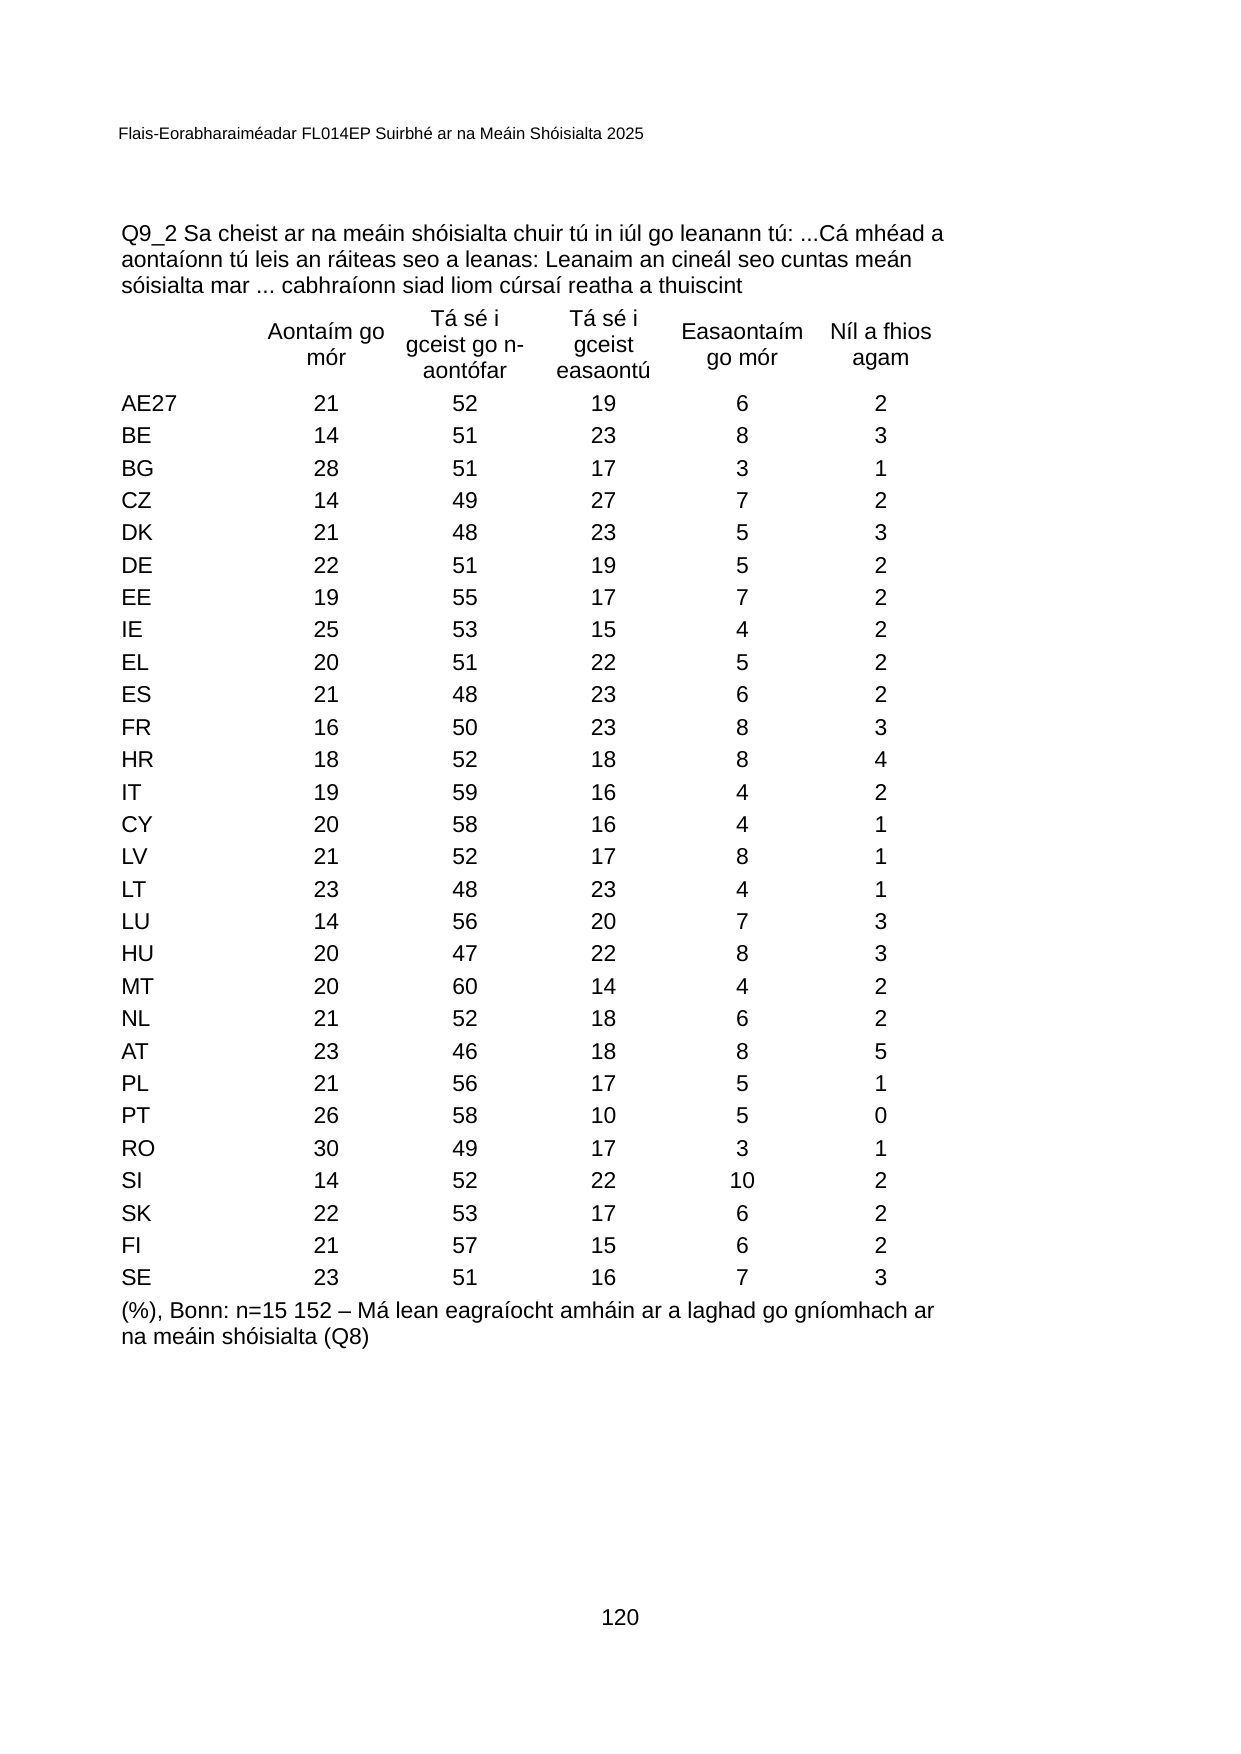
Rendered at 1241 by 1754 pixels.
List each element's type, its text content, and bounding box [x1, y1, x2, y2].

table_cell IT [118, 775, 257, 808]
table_cell 18 [534, 1035, 673, 1067]
table_cell 1 [811, 840, 950, 873]
table_cell 5 [673, 1067, 811, 1099]
table_cell NL [118, 1002, 257, 1034]
table_cell 20 [257, 808, 395, 840]
table_cell 5 [673, 549, 811, 581]
table_cell 17 [534, 1067, 673, 1099]
table_cell LU [118, 905, 257, 937]
table_cell SE [118, 1261, 257, 1294]
table_cell 52 [395, 387, 534, 419]
table_cell 2 [811, 1164, 950, 1197]
table_cell HR [118, 743, 257, 775]
table_cell 4 [673, 775, 811, 808]
table_cell 53 [395, 1197, 534, 1229]
table_cell 19 [534, 387, 673, 419]
table_cell RO [118, 1132, 257, 1164]
table_cell Níl a fhios agam [811, 302, 950, 387]
table_cell 2 [811, 646, 950, 678]
table_cell 1 [811, 1067, 950, 1099]
table_cell SK [118, 1197, 257, 1229]
table_cell 20 [257, 938, 395, 970]
table_cell 57 [395, 1229, 534, 1261]
table_cell 27 [534, 484, 673, 516]
table_cell 21 [257, 1229, 395, 1261]
table_cell 23 [534, 711, 673, 743]
table_cell 22 [534, 938, 673, 970]
table_cell 52 [395, 1164, 534, 1197]
table_cell 51 [395, 549, 534, 581]
table_cell Easaontaím go mór [673, 302, 811, 387]
table_cell 5 [811, 1035, 950, 1067]
table_cell 21 [257, 1067, 395, 1099]
table_cell FI [118, 1229, 257, 1261]
table_cell 30 [257, 1132, 395, 1164]
table_cell 4 [673, 873, 811, 905]
table_cell BE [118, 419, 257, 451]
table_cell 4 [673, 970, 811, 1002]
table_cell (%), Bonn: n=15 152 – Má lean eagraíocht amháin ar a laghad go gníomhach ar na meáin shóisialta (Q8) [118, 1294, 950, 1352]
table_header Q9_2 Sa cheist ar na meáin shóisialta chuir tú in iúl go leanann tú: ...Cá mhéad a aontaíonn tú leis an ráiteas seo a leanas: Leanaim an cineál seo cuntas meán sóisialta mar ... cabhraíonn siad liom cúrsaí reatha a thuiscint [118, 217, 950, 302]
table_cell 19 [257, 775, 395, 808]
table_cell 15 [534, 614, 673, 646]
table_cell 23 [534, 678, 673, 711]
table_cell FR [118, 711, 257, 743]
table_cell 18 [534, 1002, 673, 1034]
table_cell 15 [534, 1229, 673, 1261]
table_cell 23 [534, 516, 673, 549]
table_cell 17 [534, 451, 673, 484]
table_cell 21 [257, 678, 395, 711]
table_cell 26 [257, 1099, 395, 1132]
table_cell 14 [257, 1164, 395, 1197]
table_cell 22 [534, 1164, 673, 1197]
table_cell MT [118, 970, 257, 1002]
table_cell 14 [257, 484, 395, 516]
table_cell EL [118, 646, 257, 678]
table_cell 3 [811, 711, 950, 743]
table_cell 19 [257, 581, 395, 613]
table_cell 48 [395, 516, 534, 549]
table_cell 51 [395, 646, 534, 678]
table_cell 7 [673, 581, 811, 613]
table_cell LV [118, 840, 257, 873]
table_cell 6 [673, 387, 811, 419]
table_cell 2 [811, 1002, 950, 1034]
table_cell IE [118, 614, 257, 646]
table_cell 2 [811, 775, 950, 808]
table_cell 48 [395, 873, 534, 905]
table_cell DK [118, 516, 257, 549]
table_cell Tá sé i gceist go n-aontófar [395, 302, 534, 387]
table_cell 14 [534, 970, 673, 1002]
table_cell 48 [395, 678, 534, 711]
table_cell LT [118, 873, 257, 905]
table_cell CY [118, 808, 257, 840]
table_cell 23 [534, 419, 673, 451]
table_cell 21 [257, 840, 395, 873]
table_cell 17 [534, 581, 673, 613]
table_cell 23 [257, 1035, 395, 1067]
table_cell 3 [811, 1261, 950, 1294]
table_cell 17 [534, 840, 673, 873]
table_cell 10 [534, 1099, 673, 1132]
table_cell 1 [811, 1132, 950, 1164]
table_cell 0 [811, 1099, 950, 1132]
table_cell 6 [673, 1002, 811, 1034]
table_cell EE [118, 581, 257, 613]
table_cell PL [118, 1067, 257, 1099]
table_cell 1 [811, 808, 950, 840]
table_cell 2 [811, 614, 950, 646]
table_cell 16 [534, 775, 673, 808]
table_cell 8 [673, 938, 811, 970]
table_cell 60 [395, 970, 534, 1002]
table_cell 17 [534, 1132, 673, 1164]
table_cell [118, 302, 257, 387]
table_cell 8 [673, 840, 811, 873]
table_cell 8 [673, 1035, 811, 1067]
table_cell 7 [673, 905, 811, 937]
table_cell PT [118, 1099, 257, 1132]
table_cell 53 [395, 614, 534, 646]
table_cell 2 [811, 387, 950, 419]
table_cell AT [118, 1035, 257, 1067]
table_cell 3 [811, 938, 950, 970]
table_cell 58 [395, 1099, 534, 1132]
table_cell 8 [673, 711, 811, 743]
table_cell 6 [673, 1197, 811, 1229]
table_cell 56 [395, 1067, 534, 1099]
table_cell 21 [257, 1002, 395, 1034]
table_cell 19 [534, 549, 673, 581]
table_cell 3 [811, 419, 950, 451]
table_cell 3 [811, 905, 950, 937]
table_cell 46 [395, 1035, 534, 1067]
table_cell 5 [673, 646, 811, 678]
table_cell 6 [673, 1229, 811, 1261]
table_cell Tá sé i gceist easaontú [534, 302, 673, 387]
table_cell 22 [257, 1197, 395, 1229]
table_cell 4 [673, 614, 811, 646]
table_cell 20 [257, 970, 395, 1002]
table_cell 10 [673, 1164, 811, 1197]
table_cell 25 [257, 614, 395, 646]
table_cell 2 [811, 484, 950, 516]
table_cell 5 [673, 1099, 811, 1132]
table_cell Aontaím go mór [257, 302, 395, 387]
table_cell 21 [257, 387, 395, 419]
table_cell 52 [395, 743, 534, 775]
table_cell 1 [811, 451, 950, 484]
table_cell 51 [395, 451, 534, 484]
table_cell 16 [534, 808, 673, 840]
table_cell 20 [534, 905, 673, 937]
table_cell 14 [257, 419, 395, 451]
table_cell 17 [534, 1197, 673, 1229]
table_cell 18 [257, 743, 395, 775]
table_cell 51 [395, 419, 534, 451]
table_cell BG [118, 451, 257, 484]
table_cell 52 [395, 1002, 534, 1034]
table_cell AE27 [118, 387, 257, 419]
table_cell 22 [534, 646, 673, 678]
table_cell 2 [811, 678, 950, 711]
table_cell 7 [673, 484, 811, 516]
table_cell 2 [811, 1229, 950, 1261]
table_cell 50 [395, 711, 534, 743]
table_cell 16 [257, 711, 395, 743]
table_cell 3 [673, 451, 811, 484]
table_cell 4 [811, 743, 950, 775]
table_cell 7 [673, 1261, 811, 1294]
table_cell 28 [257, 451, 395, 484]
table_cell 51 [395, 1261, 534, 1294]
table_cell 16 [534, 1261, 673, 1294]
table_cell 2 [811, 1197, 950, 1229]
table_cell 5 [673, 516, 811, 549]
table_cell 8 [673, 743, 811, 775]
table_cell 8 [673, 419, 811, 451]
table_cell CZ [118, 484, 257, 516]
table_cell SI [118, 1164, 257, 1197]
table_cell 20 [257, 646, 395, 678]
table_cell 2 [811, 581, 950, 613]
table_cell ES [118, 678, 257, 711]
table_cell 49 [395, 1132, 534, 1164]
table_cell 3 [811, 516, 950, 549]
table_cell 49 [395, 484, 534, 516]
table_cell 14 [257, 905, 395, 937]
table_cell 22 [257, 549, 395, 581]
table_cell 55 [395, 581, 534, 613]
table_cell 4 [673, 808, 811, 840]
table_cell 6 [673, 678, 811, 711]
table_cell 2 [811, 970, 950, 1002]
table_cell 1 [811, 873, 950, 905]
table_cell 3 [673, 1132, 811, 1164]
table_cell 21 [257, 516, 395, 549]
table_cell 52 [395, 840, 534, 873]
table_cell 47 [395, 938, 534, 970]
table_cell 18 [534, 743, 673, 775]
table_cell 23 [257, 873, 395, 905]
table_cell 23 [534, 873, 673, 905]
table_cell 2 [811, 549, 950, 581]
table_cell DE [118, 549, 257, 581]
table_cell HU [118, 938, 257, 970]
table_cell 59 [395, 775, 534, 808]
table_cell 58 [395, 808, 534, 840]
table_cell 56 [395, 905, 534, 937]
table_cell 23 [257, 1261, 395, 1294]
